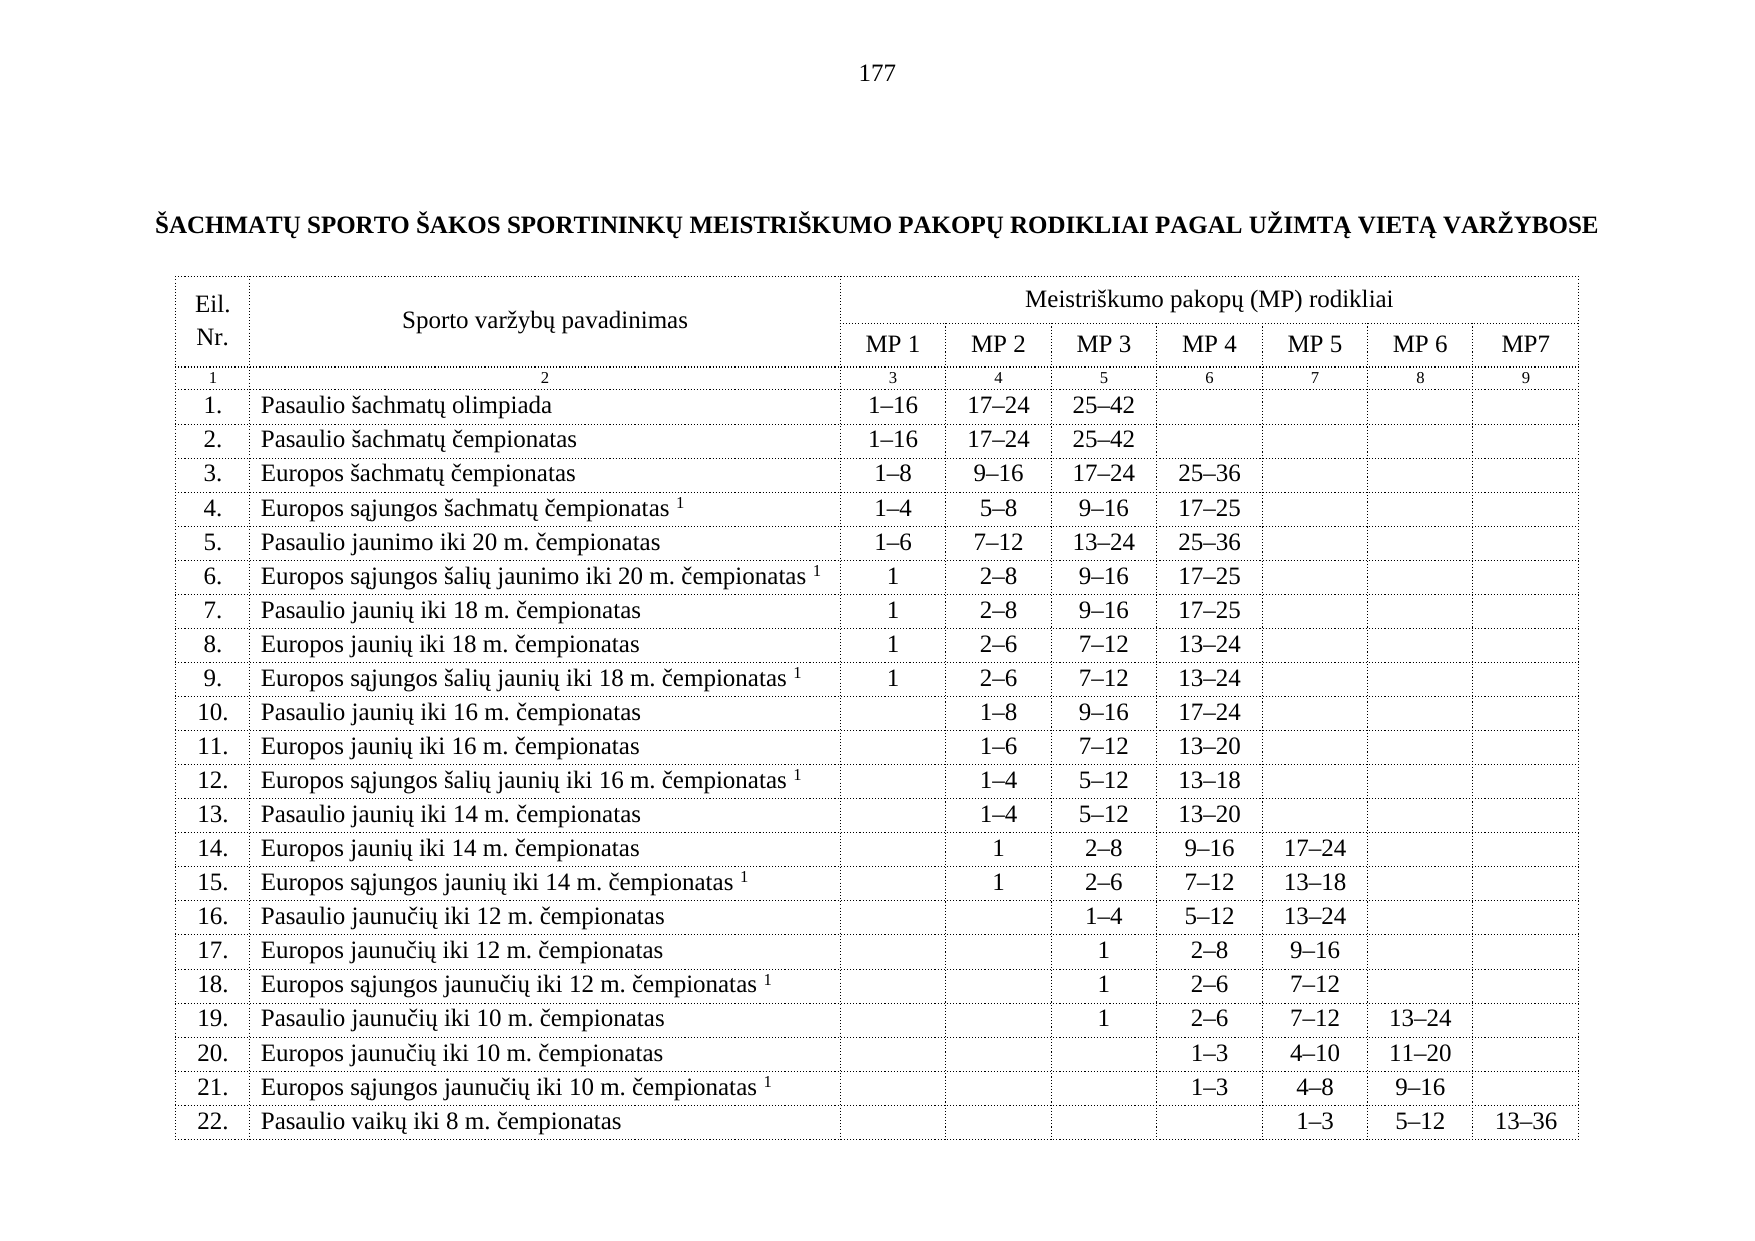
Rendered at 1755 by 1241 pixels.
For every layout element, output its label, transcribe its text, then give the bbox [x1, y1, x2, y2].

table_cell 1–4 [946, 764, 1051, 798]
table_cell 10. [176, 696, 249, 730]
table_cell [1368, 730, 1473, 764]
table_cell 13–24 [1368, 1003, 1473, 1037]
table_cell 19. [176, 1003, 249, 1037]
table_cell MP 4 [1156, 323, 1262, 366]
table_cell 7–12 [1156, 866, 1262, 900]
table_cell [1262, 492, 1367, 526]
table_cell [840, 832, 946, 866]
table_cell [1262, 730, 1367, 764]
table_cell 4–8 [1262, 1071, 1367, 1105]
table_cell 6 [1156, 366, 1262, 389]
table_cell [1473, 424, 1578, 457]
table_cell 9–16 [1156, 832, 1262, 866]
table_cell Europos sąjungos šalių jaunių iki 18 m. čempionatas 1 [250, 662, 840, 696]
table_cell 1–4 [1051, 900, 1156, 934]
table_cell 9–16 [1262, 934, 1367, 968]
table_cell 1 [176, 366, 249, 389]
table_cell MP 1 [840, 323, 946, 366]
table_cell 2–8 [946, 560, 1051, 594]
table_cell [1368, 900, 1473, 934]
table_cell [1262, 560, 1367, 594]
table_cell 4 [946, 366, 1051, 389]
table_cell [1262, 628, 1367, 662]
table_cell 13–24 [1051, 526, 1156, 560]
table_cell 7–12 [1051, 730, 1156, 764]
table_cell [1473, 560, 1578, 594]
table_cell Europos jaunučių iki 10 m. čempionatas [250, 1037, 840, 1071]
table_cell Europos šachmatų čempionatas [250, 458, 840, 492]
table_cell 7–12 [1051, 662, 1156, 696]
table_cell 13–18 [1262, 866, 1367, 900]
table_cell [1473, 1071, 1578, 1105]
table_cell 9–16 [1051, 594, 1156, 628]
table_cell [1156, 1105, 1262, 1139]
table_cell Europos sąjungos jaunių iki 14 m. čempionatas 1 [250, 866, 840, 900]
table_cell [1262, 696, 1367, 730]
table_cell [840, 730, 946, 764]
table_cell Pasaulio šachmatų olimpiada [250, 389, 840, 423]
table_cell [840, 969, 946, 1002]
table_cell 9–16 [1051, 560, 1156, 594]
table_cell 1–3 [1156, 1071, 1262, 1105]
table_cell 13–36 [1473, 1105, 1578, 1139]
table_cell Pasaulio jaunimo iki 20 m. čempionatas [250, 526, 840, 560]
table_cell [1473, 764, 1578, 798]
table_cell [1368, 969, 1473, 1002]
table_cell [1473, 866, 1578, 900]
table_cell 25–42 [1051, 389, 1156, 423]
table_cell 2–6 [946, 662, 1051, 696]
table_cell [1473, 662, 1578, 696]
table_cell 20. [176, 1037, 249, 1071]
table_cell [840, 1071, 946, 1105]
table_cell MP 3 [1051, 323, 1156, 366]
table_cell [1156, 389, 1262, 423]
table_cell [1473, 492, 1578, 526]
table_cell [840, 934, 946, 968]
table_cell [1473, 969, 1578, 1002]
table_cell [1262, 798, 1367, 832]
table_cell 2. [176, 424, 249, 457]
table_cell MP 2 [946, 323, 1051, 366]
table_cell 13–20 [1156, 798, 1262, 832]
table_cell 12. [176, 764, 249, 798]
table_cell [840, 866, 946, 900]
table_cell [1051, 1071, 1156, 1105]
table_cell [1368, 764, 1473, 798]
table_cell 1–8 [946, 696, 1051, 730]
table_cell [1368, 424, 1473, 457]
table_cell [1368, 389, 1473, 423]
table_cell MP7 [1473, 323, 1578, 366]
table_cell 16. [176, 900, 249, 934]
table_cell 17–25 [1156, 594, 1262, 628]
table_cell [1473, 1037, 1578, 1071]
table_cell 25–42 [1051, 424, 1156, 457]
table_cell 9 [1473, 366, 1578, 389]
table_cell [1262, 526, 1367, 560]
table_cell 9–16 [1051, 696, 1156, 730]
table_cell [1368, 628, 1473, 662]
table_cell 17–24 [1156, 696, 1262, 730]
table_cell 13–20 [1156, 730, 1262, 764]
table_cell [1473, 900, 1578, 934]
table_cell 2–8 [1156, 934, 1262, 968]
table_cell 13–24 [1262, 900, 1367, 934]
table_cell 1–16 [840, 424, 946, 457]
table_cell [1473, 389, 1578, 423]
table_cell 17–24 [946, 424, 1051, 457]
table_cell 9–16 [1051, 492, 1156, 526]
table_cell 3 [840, 366, 946, 389]
table_cell 13–24 [1156, 662, 1262, 696]
table_cell MP 6 [1368, 323, 1473, 366]
table_cell Europos sąjungos šachmatų čempionatas 1 [250, 492, 840, 526]
table_cell [1368, 866, 1473, 900]
table_cell [1368, 560, 1473, 594]
table_cell [946, 900, 1051, 934]
table_cell Europos jaunių iki 18 m. čempionatas [250, 628, 840, 662]
table_cell 1–6 [840, 526, 946, 560]
table_cell Pasaulio jaunių iki 18 m. čempionatas [250, 594, 840, 628]
table_cell [1368, 662, 1473, 696]
table_cell 17–24 [1262, 832, 1367, 866]
table_cell Europos jaunių iki 16 m. čempionatas [250, 730, 840, 764]
table_cell [1473, 594, 1578, 628]
table_cell [1368, 492, 1473, 526]
table_cell [1473, 730, 1578, 764]
table_cell [1473, 798, 1578, 832]
table_cell 1 [840, 662, 946, 696]
table_cell 1 [840, 628, 946, 662]
table_cell [840, 798, 946, 832]
table_cell [1473, 696, 1578, 730]
table_cell [1368, 934, 1473, 968]
table_cell [1262, 389, 1367, 423]
table_cell 2 [250, 366, 840, 389]
table_cell 8. [176, 628, 249, 662]
table_cell 1–16 [840, 389, 946, 423]
table_cell [1473, 458, 1578, 492]
table_cell 1–6 [946, 730, 1051, 764]
table_cell [1368, 526, 1473, 560]
table_cell 5–8 [946, 492, 1051, 526]
table_cell 1. [176, 389, 249, 423]
table_cell Pasaulio vaikų iki 8 m. čempionatas [250, 1105, 840, 1139]
table_cell 3. [176, 458, 249, 492]
table_cell 7–12 [946, 526, 1051, 560]
table_cell [1262, 662, 1367, 696]
table_cell Europos sąjungos šalių jaunių iki 16 m. čempionatas 1 [250, 764, 840, 798]
table_cell 13–24 [1156, 628, 1262, 662]
table_cell Pasaulio jaunučių iki 12 m. čempionatas [250, 900, 840, 934]
table_cell 25–36 [1156, 526, 1262, 560]
table_cell [840, 1003, 946, 1037]
table_cell 1–4 [840, 492, 946, 526]
table_cell [946, 1037, 1051, 1071]
table_cell [1368, 594, 1473, 628]
text ŠACHMATŲ SPORTO ŠAKOS SPORTININKŲ MEISTRIŠKUMO PAKOPŲ RODIKLIAI PAGAL UŽIMTĄ VIETĄ VARŽYBOSE [118, 210, 1636, 239]
table_cell 1 [946, 832, 1051, 866]
table_cell 18. [176, 969, 249, 1002]
table_cell [946, 1003, 1051, 1037]
table_cell 5 [1051, 366, 1156, 389]
table_cell [840, 764, 946, 798]
table_cell [1368, 458, 1473, 492]
table_cell Europos jaunučių iki 12 m. čempionatas [250, 934, 840, 968]
table_cell 22. [176, 1105, 249, 1139]
table_cell 7–12 [1262, 1003, 1367, 1037]
table_cell [1473, 1003, 1578, 1037]
table_cell 5–12 [1051, 798, 1156, 832]
table_cell [946, 934, 1051, 968]
table_cell 5–12 [1051, 764, 1156, 798]
table_header Sporto varžybų pavadinimas [250, 276, 840, 366]
table_cell 8 [1368, 366, 1473, 389]
table_cell [1368, 798, 1473, 832]
table_cell 11. [176, 730, 249, 764]
table_cell [946, 1071, 1051, 1105]
table_cell 1 [1051, 969, 1156, 1002]
table_cell [1473, 628, 1578, 662]
table_cell [1262, 764, 1367, 798]
table_cell 15. [176, 866, 249, 900]
table_cell 1 [840, 560, 946, 594]
table_cell 4. [176, 492, 249, 526]
table_cell 17–25 [1156, 492, 1262, 526]
table_cell 7 [1262, 366, 1367, 389]
table_cell [840, 900, 946, 934]
table_cell 9–16 [1368, 1071, 1473, 1105]
table_cell 5–12 [1368, 1105, 1473, 1139]
table_cell [1051, 1037, 1156, 1071]
table_cell 2–8 [946, 594, 1051, 628]
table_cell 1 [840, 594, 946, 628]
table_cell [1156, 424, 1262, 457]
table_cell 2–6 [1156, 969, 1262, 1002]
table_header Meistriškumo pakopų (MP) rodikliai [840, 276, 1578, 323]
table_cell MP 5 [1262, 323, 1367, 366]
table_cell 2–6 [946, 628, 1051, 662]
table_cell [1262, 424, 1367, 457]
table_cell 25–36 [1156, 458, 1262, 492]
table_cell 13. [176, 798, 249, 832]
table_cell [840, 1105, 946, 1139]
table_cell 11–20 [1368, 1037, 1473, 1071]
table_cell [946, 1105, 1051, 1139]
table_cell [1368, 832, 1473, 866]
table_cell 1–3 [1156, 1037, 1262, 1071]
table_cell 17–24 [1051, 458, 1156, 492]
table_header Eil. Nr. [176, 276, 249, 366]
table_cell 1–3 [1262, 1105, 1367, 1139]
table_cell 6. [176, 560, 249, 594]
table_cell 5–12 [1156, 900, 1262, 934]
table_cell [1262, 594, 1367, 628]
table_cell [840, 696, 946, 730]
table_cell [1473, 934, 1578, 968]
table_cell 2–6 [1051, 866, 1156, 900]
table_cell 17. [176, 934, 249, 968]
table_cell 14. [176, 832, 249, 866]
table_cell 7–12 [1051, 628, 1156, 662]
table_cell Pasaulio jaunučių iki 10 m. čempionatas [250, 1003, 840, 1037]
table_cell 2–6 [1156, 1003, 1262, 1037]
table_cell [1051, 1105, 1156, 1139]
table_cell 13–18 [1156, 764, 1262, 798]
table_cell Europos sąjungos jaunučių iki 12 m. čempionatas 1 [250, 969, 840, 1002]
table_cell [1473, 832, 1578, 866]
table_cell 21. [176, 1071, 249, 1105]
table_cell 17–24 [946, 389, 1051, 423]
table_cell Pasaulio jaunių iki 14 m. čempionatas [250, 798, 840, 832]
table_cell 9–16 [946, 458, 1051, 492]
table_cell [1368, 696, 1473, 730]
table_cell [946, 969, 1051, 1002]
table_cell Europos jaunių iki 14 m. čempionatas [250, 832, 840, 866]
table_cell Pasaulio jaunių iki 16 m. čempionatas [250, 696, 840, 730]
table_cell 1 [1051, 934, 1156, 968]
table_cell 5. [176, 526, 249, 560]
table_cell 7–12 [1262, 969, 1367, 1002]
table_cell 1 [1051, 1003, 1156, 1037]
table_cell 1 [946, 866, 1051, 900]
table_cell 17–25 [1156, 560, 1262, 594]
table_cell [1473, 526, 1578, 560]
table_cell [1262, 458, 1367, 492]
table_cell [840, 1037, 946, 1071]
table_cell Europos sąjungos šalių jaunimo iki 20 m. čempionatas 1 [250, 560, 840, 594]
table_cell Europos sąjungos jaunučių iki 10 m. čempionatas 1 [250, 1071, 840, 1105]
table_cell 2–8 [1051, 832, 1156, 866]
table_cell 9. [176, 662, 249, 696]
table_cell 7. [176, 594, 249, 628]
table_cell 4–10 [1262, 1037, 1367, 1071]
table_cell Pasaulio šachmatų čempionatas [250, 424, 840, 457]
table_cell 1–4 [946, 798, 1051, 832]
table_cell 1–8 [840, 458, 946, 492]
